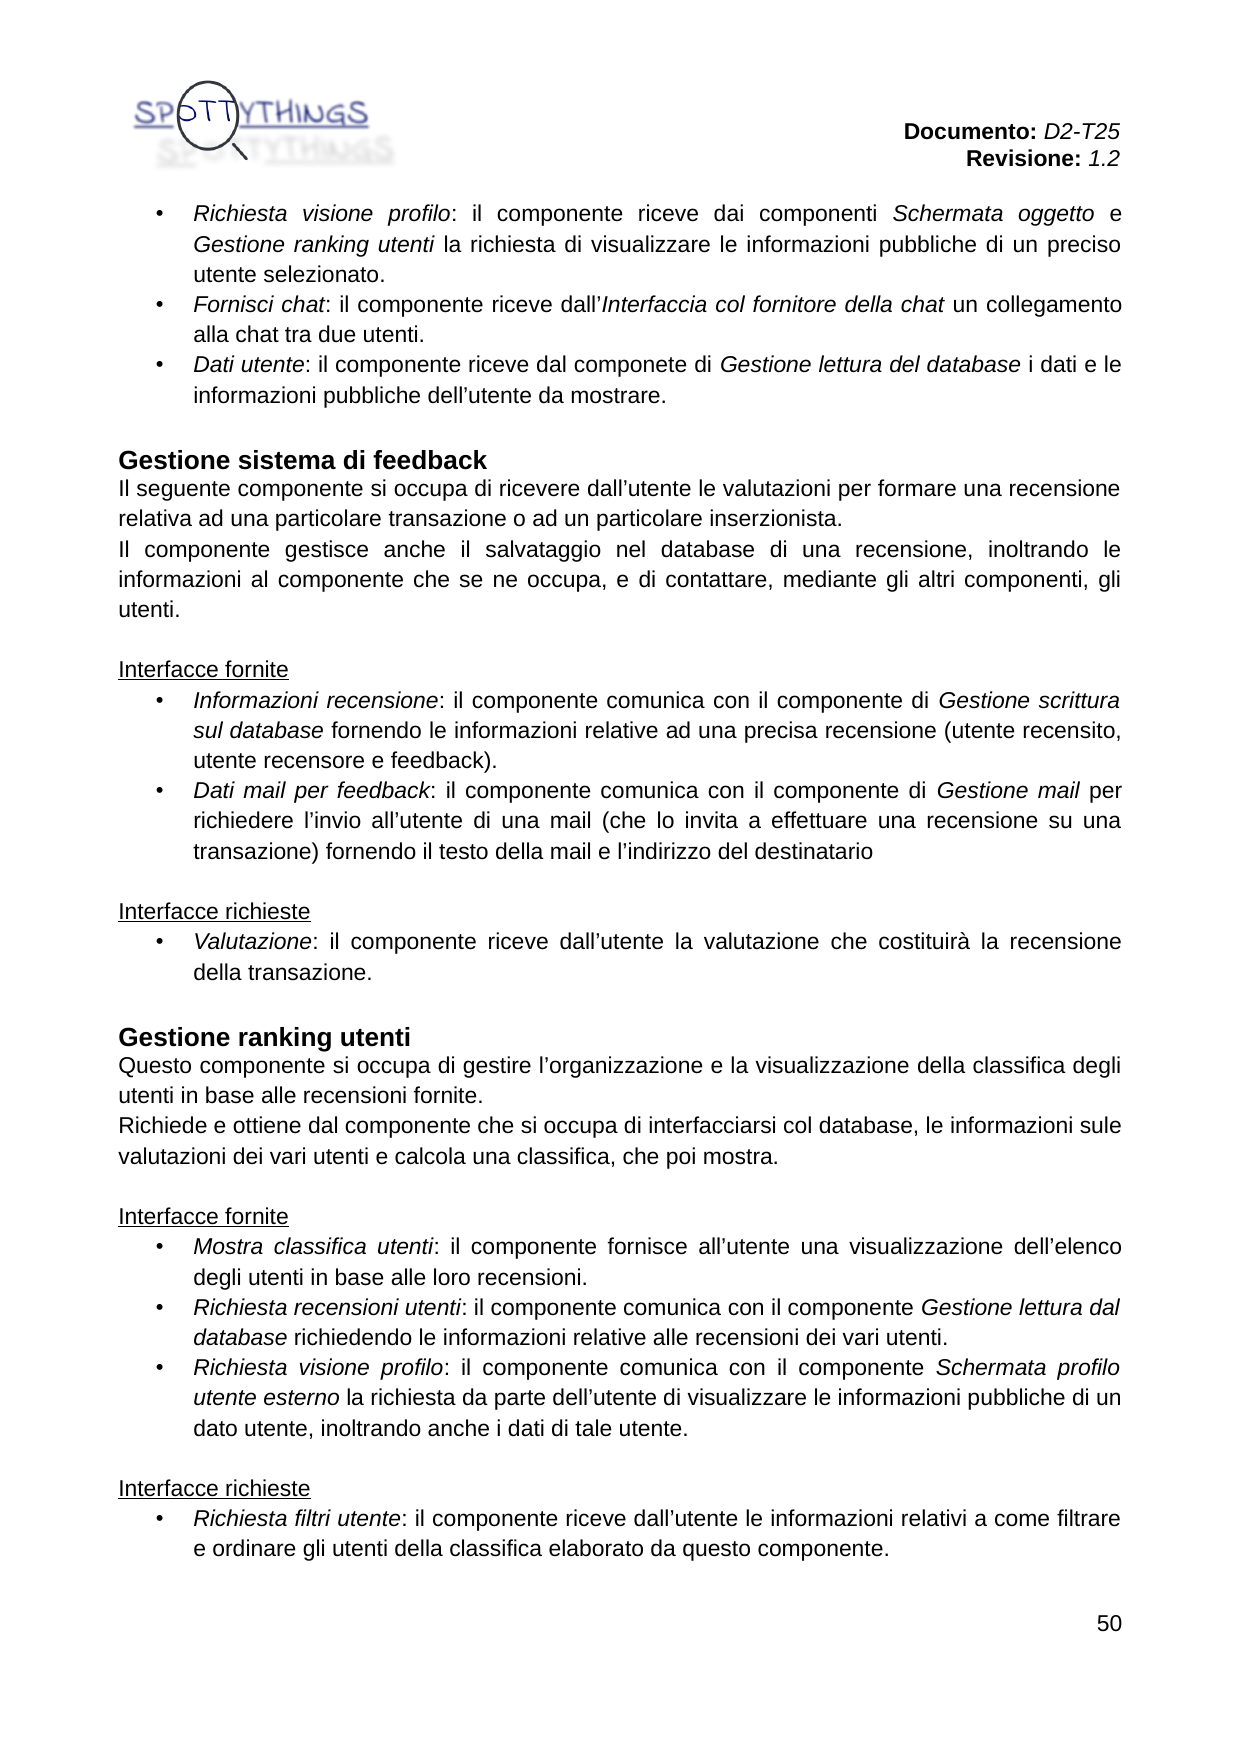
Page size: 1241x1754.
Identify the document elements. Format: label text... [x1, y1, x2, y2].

list Richiesta filtri utente: il componente riceve dall’utente le informazioni relativi a come filtrare e ordinare gli utenti della classifica elaborato da questo componente. [156, 1505, 1122, 1562]
subtitle Gestione ranking utenti [118, 1022, 1122, 1052]
subtitle Gestione sistema di feedback [118, 445, 1122, 475]
list Informazioni recensione: il componente comunica con il componente di Gestione scrittura sul database fornendo le informazioni relative ad una precisa recensione (utente recensito, utente recensore e feedback). [156, 687, 1122, 773]
text Questo componente si occupa di gestire l’organizzazione e la visualizzazione della classifica degli utenti in base alle recensioni fornite. [118, 1052, 1122, 1108]
text Interfacce fornite [118, 1203, 1122, 1229]
list Richiesta recensioni utenti: il componente comunica con il componente Gestione lettura dal database richiedendo le informazioni relative alle recensioni dei vari utenti. [156, 1294, 1122, 1350]
list Valutazione: il componente riceve dall’utente la valutazione che costituirà la recensione della transazione. [156, 928, 1122, 985]
text Interfacce fornite [118, 656, 1122, 683]
list Richiesta visione profilo: il componente comunica con il componente Schermata profilo utente esterno la richiesta da parte dell’utente di visualizzare le informazioni pubbliche di un dato utente, inoltrando anche i dati di tale utente. [156, 1354, 1122, 1441]
list Fornisci chat: il componente riceve dall’Interfaccia col fornitore della chat un collegamento alla chat tra due utenti. [156, 291, 1122, 347]
text Il seguente componente si occupa di ricevere dall’utente le valutazioni per formare una recensione relativa ad una particolare transazione o ad un particolare inserzionista. [118, 475, 1122, 532]
list Richiesta visione profilo: il componente riceve dai componenti Schermata oggetto e Gestione ranking utenti la richiesta di visualizzare le informazioni pubbliche di un preciso utente selezionato. [156, 200, 1122, 287]
list Mostra classifica utenti: il componente fornisce all’utente una visualizzazione dell’elenco degli utenti in base alle loro recensioni. [156, 1233, 1122, 1290]
list Dati utente: il componente riceve dal componete di Gestione lettura del database i dati e le informazioni pubbliche dell’utente da mostrare. [156, 351, 1122, 408]
list Dati mail per feedback: il componente comunica con il componente di Gestione mail per richiedere l’invio all’utente di una mail (che lo invita a effettuare una recensione su una transazione) fornendo il testo della mail e l’indirizzo del destinatario [156, 777, 1122, 864]
text Interfacce richieste [118, 898, 1122, 924]
text Interfacce richieste [118, 1475, 1122, 1501]
picture [123, 73, 399, 187]
text Richiede e ottiene dal componente che si occupa di interfacciarsi col database, le informazioni sule valutazioni dei vari utenti e calcola una classifica, che poi mostra. [118, 1112, 1122, 1169]
text Il componente gestisce anche il salvataggio nel database di una recensione, inoltrando le informazioni al componente che se ne occupa, e di contattare, mediante gli altri componenti, gli utenti. [118, 536, 1122, 622]
